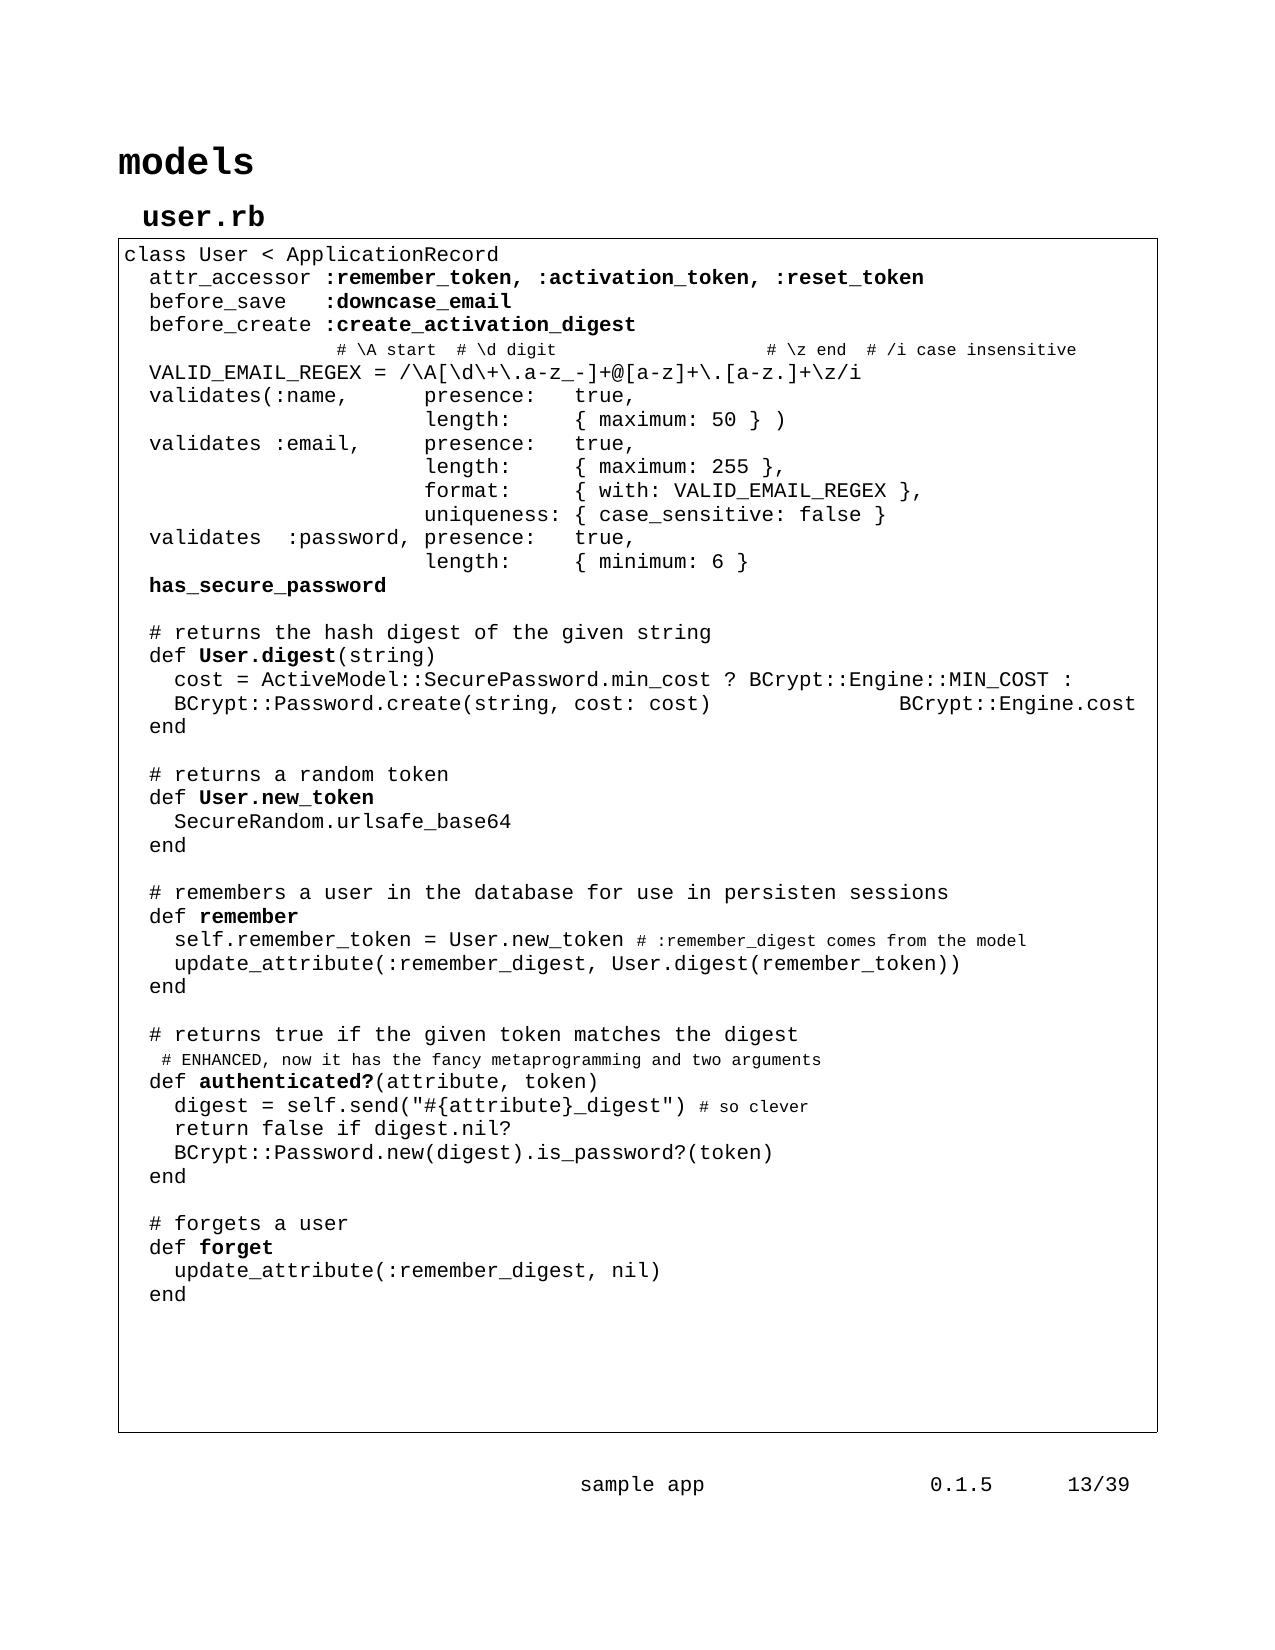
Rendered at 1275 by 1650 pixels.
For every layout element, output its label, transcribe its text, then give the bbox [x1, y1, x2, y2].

table_header class User < ApplicationRecord attr_accessor :remember_token, :activation_token, :reset_token before_save :downcase_email before_create :create_activation_digest # \A start # \d digit # \z end # /i case insensitive VALID_EMAIL_REGEX = /\A[\d\+\.a-z_-]+@[a-z]+\.[a-z.]+\z/i validates(:name, presence: true, length: { maximum: 50 } ) validates :email, presence: true, length: { maximum: 255 }, format: { with: VALID_EMAIL_REGEX }, uniqueness: { case_sensitive: false } validates :password, presence: true, length: { minimum: 6 } has_secure_password # returns the hash digest of the given string def User.digest(string) cost = ActiveModel::SecurePassword.min_cost ? BCrypt::Engine::MIN_COST : BCrypt::Password.create(string, cost: cost) BCrypt::Engine.cost end # returns a random token def User.new_token SecureRandom.urlsafe_base64 end # remembers a user in the database for use in persisten sessions def remember self.remember_token = User.new_token # :remember_digest comes from the model update_attribute(:remember_digest, User.digest(remember_token)) end # returns true if the given token matches the digest # ENHANCED, now it has the fancy metaprogramming and two arguments def authenticated?(attribute, token) digest = self.send("#{attribute}_digest") # so clever return false if digest.nil? BCrypt::Password.new(digest).is_password?(token) end # forgets a user def forget update_attribute(:remember_digest, nil) end [119, 239, 1157, 1432]
subtitle models [118, 143, 1157, 186]
subtitle user.rb [142, 201, 1157, 235]
